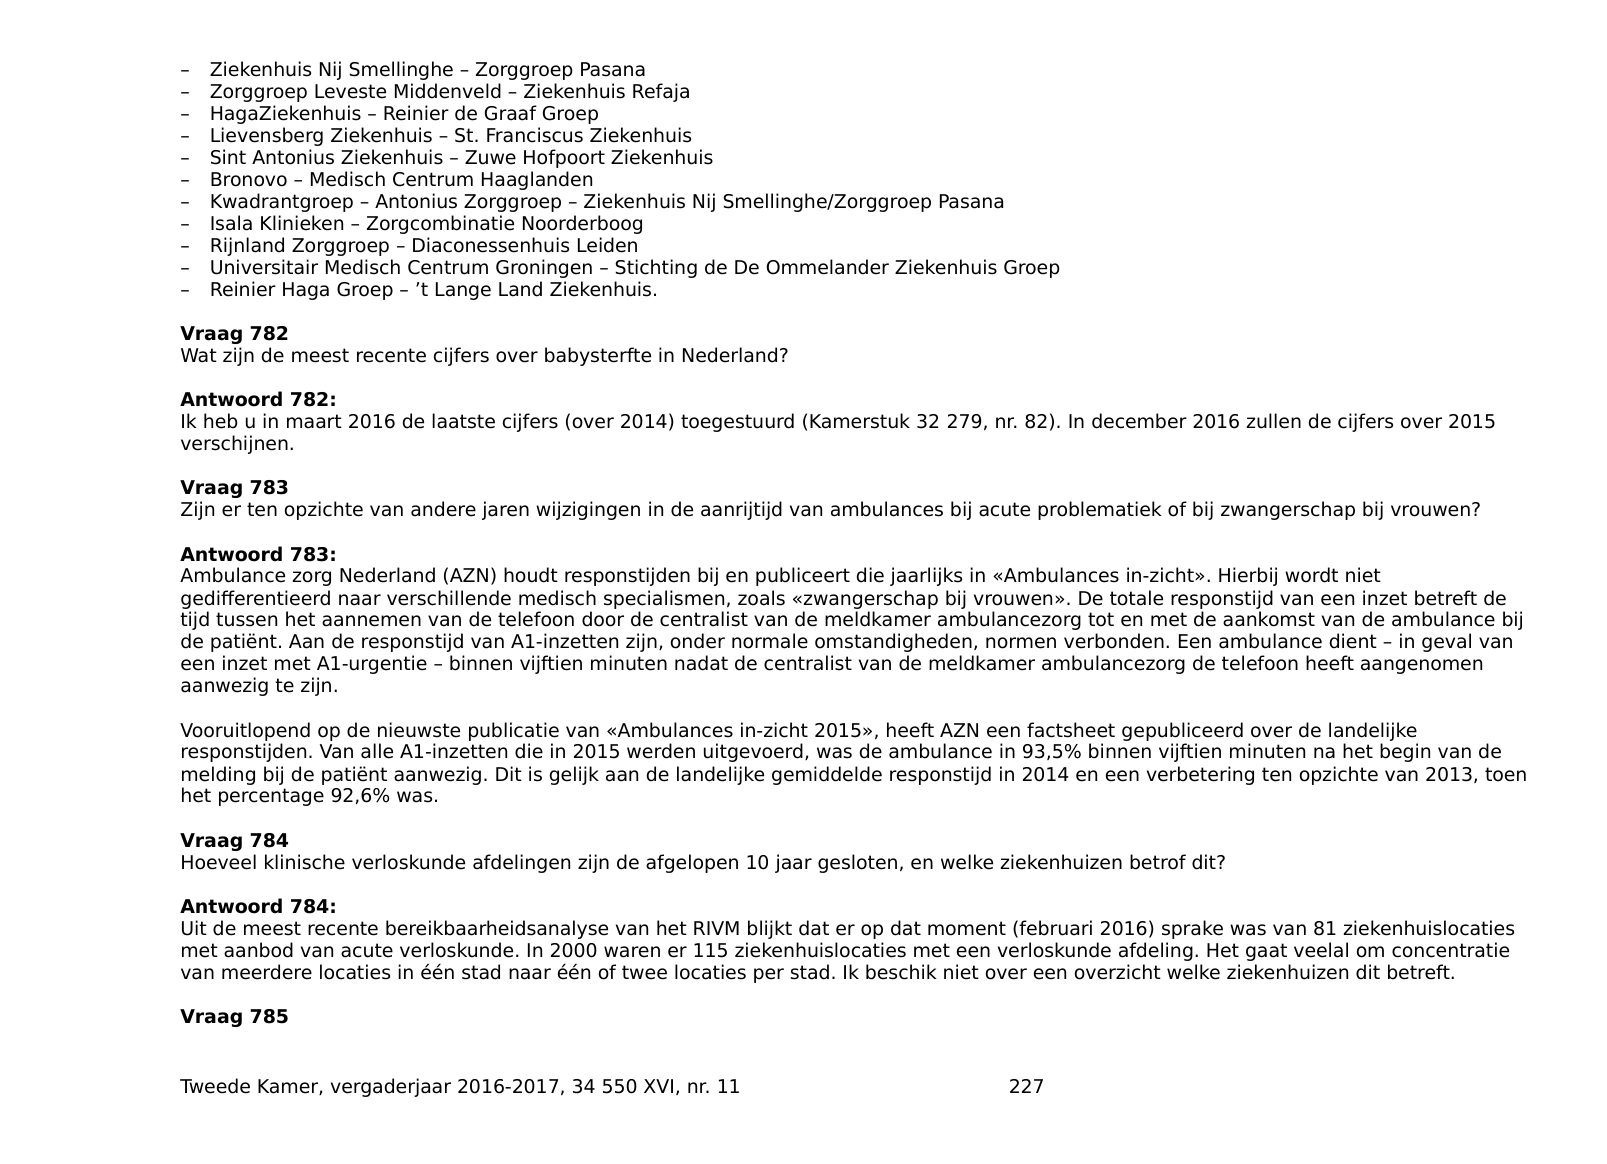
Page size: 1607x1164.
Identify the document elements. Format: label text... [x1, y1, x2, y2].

text Antwoord 783: [180, 543, 1529, 565]
text Vooruitlopend op de nieuwste publicatie van «Ambulances in-zicht 2015», heeft AZN een factsheet gepubliceerd over de landelijke responstijden. Van alle A1-inzetten die in 2015 werden uitgevoerd, was de ambulance in 93,5% binnen vijftien minuten na het begin van de melding bij de patiënt aanwezig. Dit is gelijk aan de landelijke gemiddelde responstijd in 2014 en een verbetering ten opzichte van 2013, toen het percentage 92,6% was. [180, 719, 1529, 807]
text – Ziekenhuis Nij Smellinghe – Zorggroep Pasana [180, 59, 1529, 81]
text – Isala Klinieken – Zorgcombinatie Noorderboog [180, 213, 1529, 235]
text Wat zijn de meest recente cijfers over babysterfte in Nederland? [180, 345, 1529, 367]
text Zijn er ten opzichte van andere jaren wijzigingen in de aanrijtijd van ambulances bij acute problematiek of bij zwangerschap bij vrouwen? [180, 499, 1529, 521]
text Antwoord 784: [180, 896, 1529, 918]
text Ambulance zorg Nederland (AZN) houdt responstijden bij en publiceert die jaarlijks in «Ambulances in-zicht». Hierbij wordt niet gedifferentieerd naar verschillende medisch specialismen, zoals «zwangerschap bij vrouwen». De totale responstijd van een inzet betreft de tijd tussen het aannemen van de telefoon door de centralist van de meldkamer ambulancezorg tot en met de aankomst van de ambulance bij de patiënt. Aan de responstijd van A1-inzetten zijn, onder normale omstandigheden, normen verbonden. Een ambulance dient – in geval van een inzet met A1-urgentie – binnen vijftien minuten nadat de centralist van de meldkamer ambulancezorg de telefoon heeft aangenomen aanwezig te zijn. [180, 565, 1529, 697]
text – Bronovo – Medisch Centrum Haaglanden [180, 169, 1529, 191]
text – Reinier Haga Groep – ’t Lange Land Ziekenhuis. [180, 279, 1529, 301]
text – Kwadrantgroep – Antonius Zorggroep – Ziekenhuis Nij Smellinghe/Zorggroep Pasana [180, 191, 1529, 213]
text – Universitair Medisch Centrum Groningen – Stichting de De Ommelander Ziekenhuis Groep [180, 257, 1529, 279]
text – Rijnland Zorggroep – Diaconessenhuis Leiden [180, 235, 1529, 257]
text – HagaZiekenhuis – Reinier de Graaf Groep [180, 103, 1529, 125]
text Uit de meest recente bereikbaarheidsanalyse van het RIVM blijkt dat er op dat moment (februari 2016) sprake was van 81 ziekenhuislocaties met aanbod van acute verloskunde. In 2000 waren er 115 ziekenhuislocaties met een verloskunde afdeling. Het gaat veelal om concentratie van meerdere locaties in één stad naar één of twee locaties per stad. Ik beschik niet over een overzicht welke ziekenhuizen dit betreft. [180, 918, 1529, 984]
text Ik heb u in maart 2016 de laatste cijfers (over 2014) toegestuurd (Kamerstuk 32 279, nr. 82). In december 2016 zullen de cijfers over 2015 verschijnen. [180, 411, 1529, 455]
text – Sint Antonius Ziekenhuis – Zuwe Hofpoort Ziekenhuis [180, 147, 1529, 169]
text Vraag 785 [180, 1006, 1529, 1028]
text – Zorggroep Leveste Middenveld – Ziekenhuis Refaja [180, 81, 1529, 103]
text Antwoord 782: [180, 389, 1529, 411]
text Vraag 782 [180, 323, 1529, 345]
text Hoeveel klinische verloskunde afdelingen zijn de afgelopen 10 jaar gesloten, en welke ziekenhuizen betrof dit? [180, 852, 1529, 873]
text – Lievensberg Ziekenhuis – St. Franciscus Ziekenhuis [180, 125, 1529, 147]
text Vraag 784 [180, 829, 1529, 852]
text Vraag 783 [180, 477, 1529, 499]
